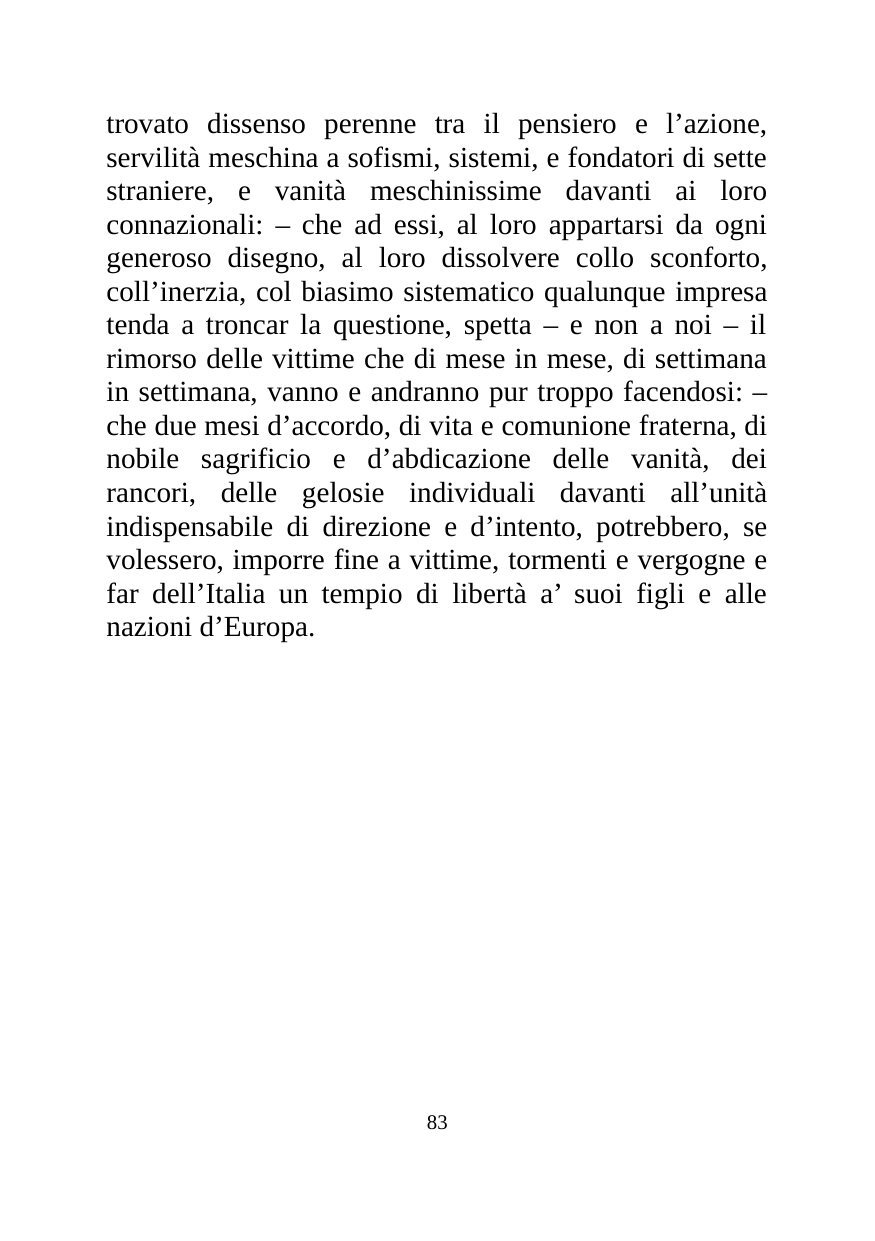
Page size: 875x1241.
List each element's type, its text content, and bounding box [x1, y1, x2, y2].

text trovato dissenso perenne tra il pensiero e l’azione, servilità meschina a sofismi, sistemi, e fondatori di sette straniere, e vanità meschinissime davanti ai loro connazionali: – che ad essi, al loro appartarsi da ogni generoso disegno, al loro dissolvere collo sconforto, coll’inerzia, col biasimo sistematico qualunque impresa tenda a troncar la questione, spetta – e non a noi – il rimorso delle vittime che di mese in mese, di settimana in settimana, vanno e andranno pur troppo facendosi: – che due mesi d’accordo, di vita e comunione fraterna, di nobile sagrificio e d’abdicazione delle vanità, dei rancori, delle gelosie individuali davanti all’unità indispensabile di direzione e d’intento, potrebbero, se volessero, imporre fine a vittime, tormenti e vergogne e far dell’Italia un tempio di libertà a’ suoi figli e alle nazioni d’Europa. [106, 106, 768, 643]
